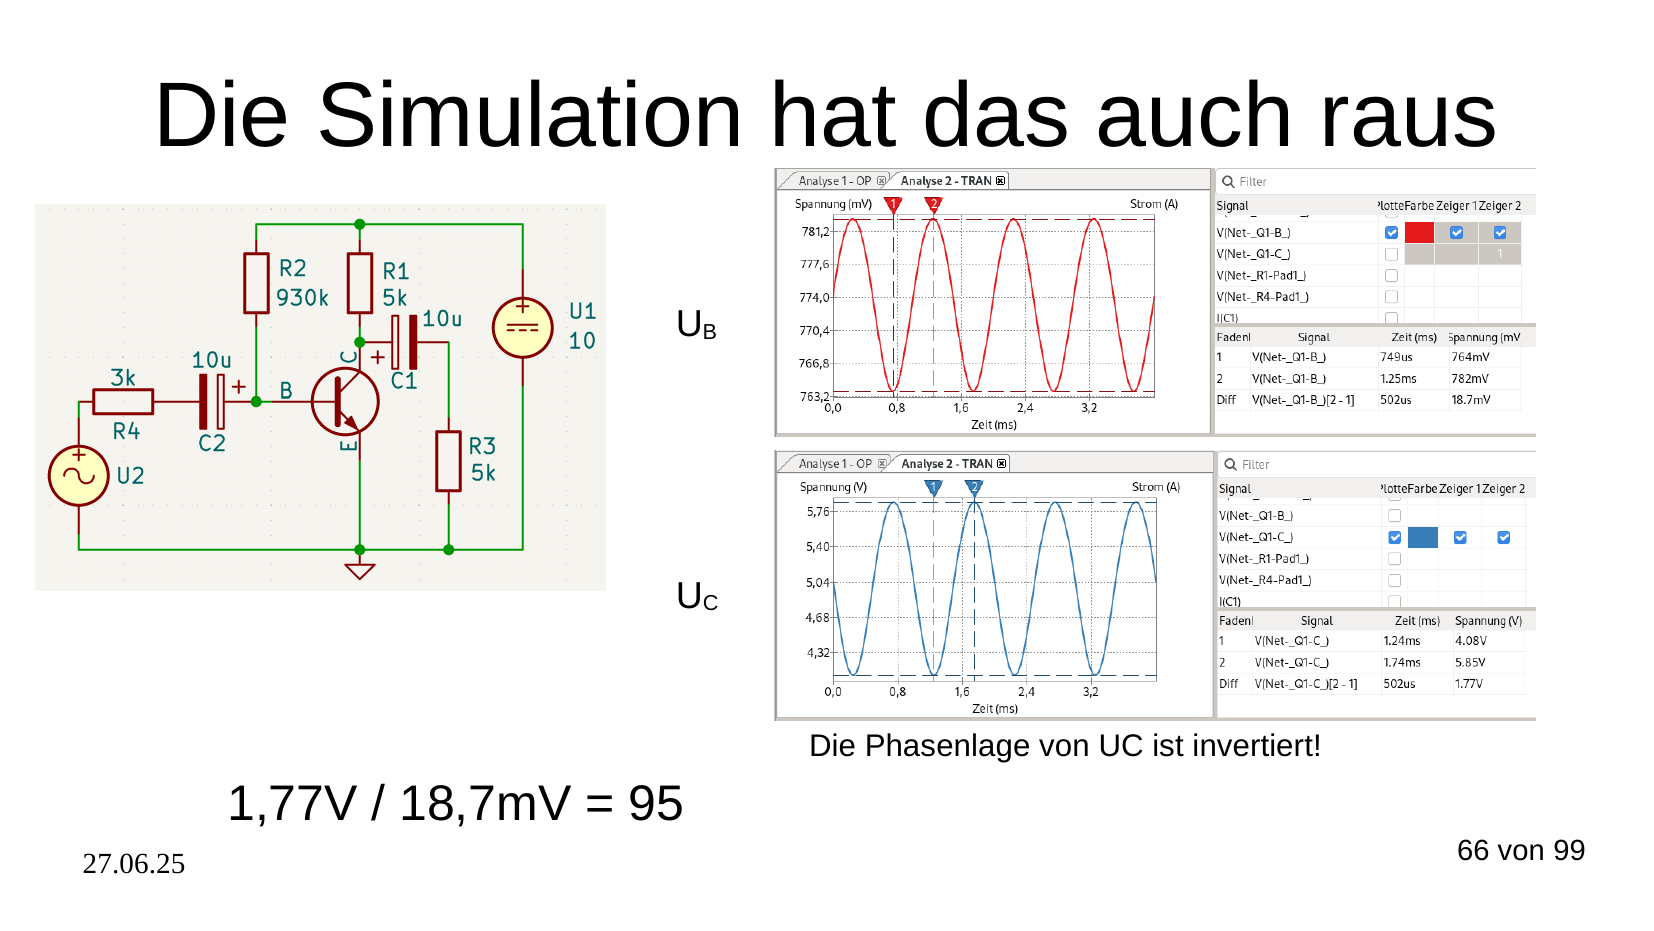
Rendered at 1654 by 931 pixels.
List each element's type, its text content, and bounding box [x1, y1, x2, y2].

text_box 1,77V / 18,7mV = 95 [212, 767, 865, 851]
picture [774, 168, 1536, 437]
text_box UB [661, 295, 733, 353]
title Die Simulation hat das auch raus [82, 37, 1571, 193]
text_box UC [661, 566, 938, 666]
picture [35, 204, 606, 591]
text_box Die Phasenlage von UC ist invertiert! [794, 720, 1335, 771]
picture [774, 450, 1536, 721]
